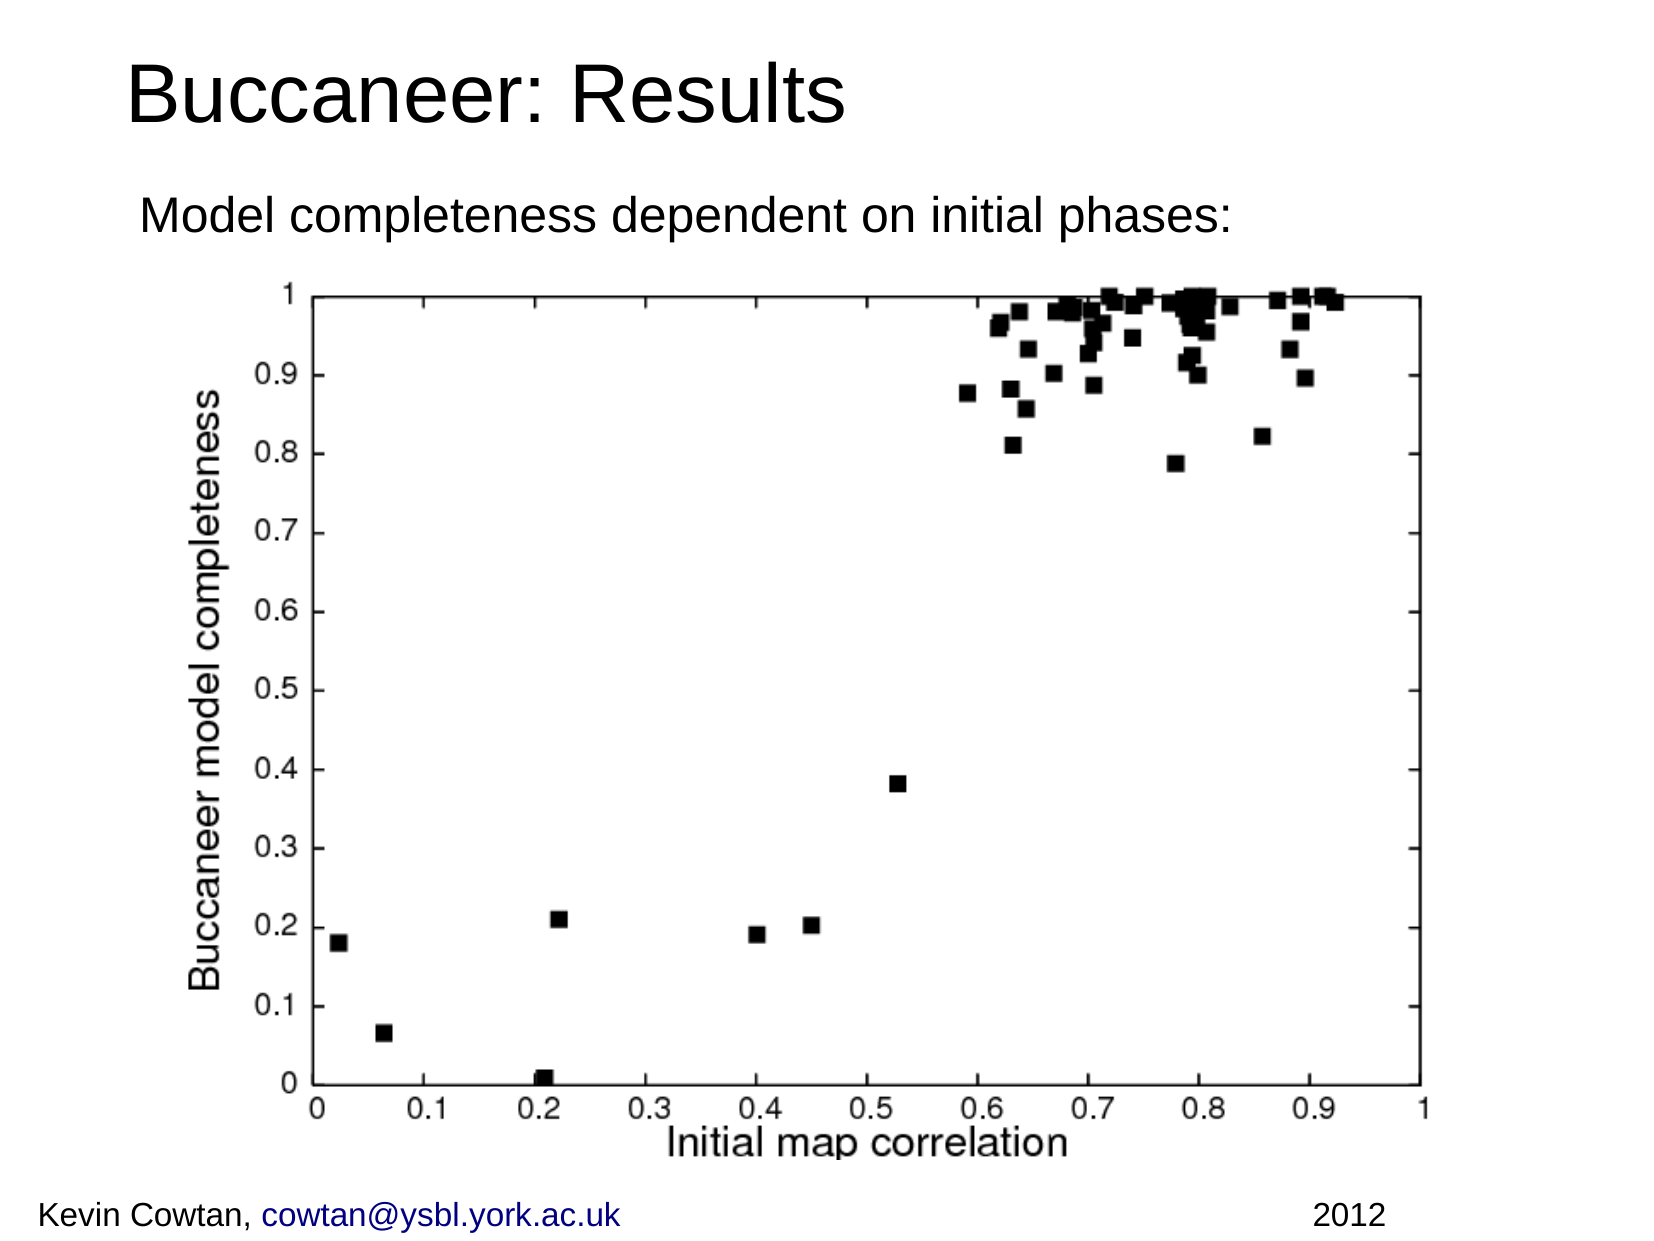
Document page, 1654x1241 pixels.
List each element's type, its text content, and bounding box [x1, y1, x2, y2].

picture [187, 1127, 1463, 1160]
list Model completeness dependent on initial phases: [121, 187, 1534, 1127]
title Buccaneer: Results [125, 37, 1538, 151]
